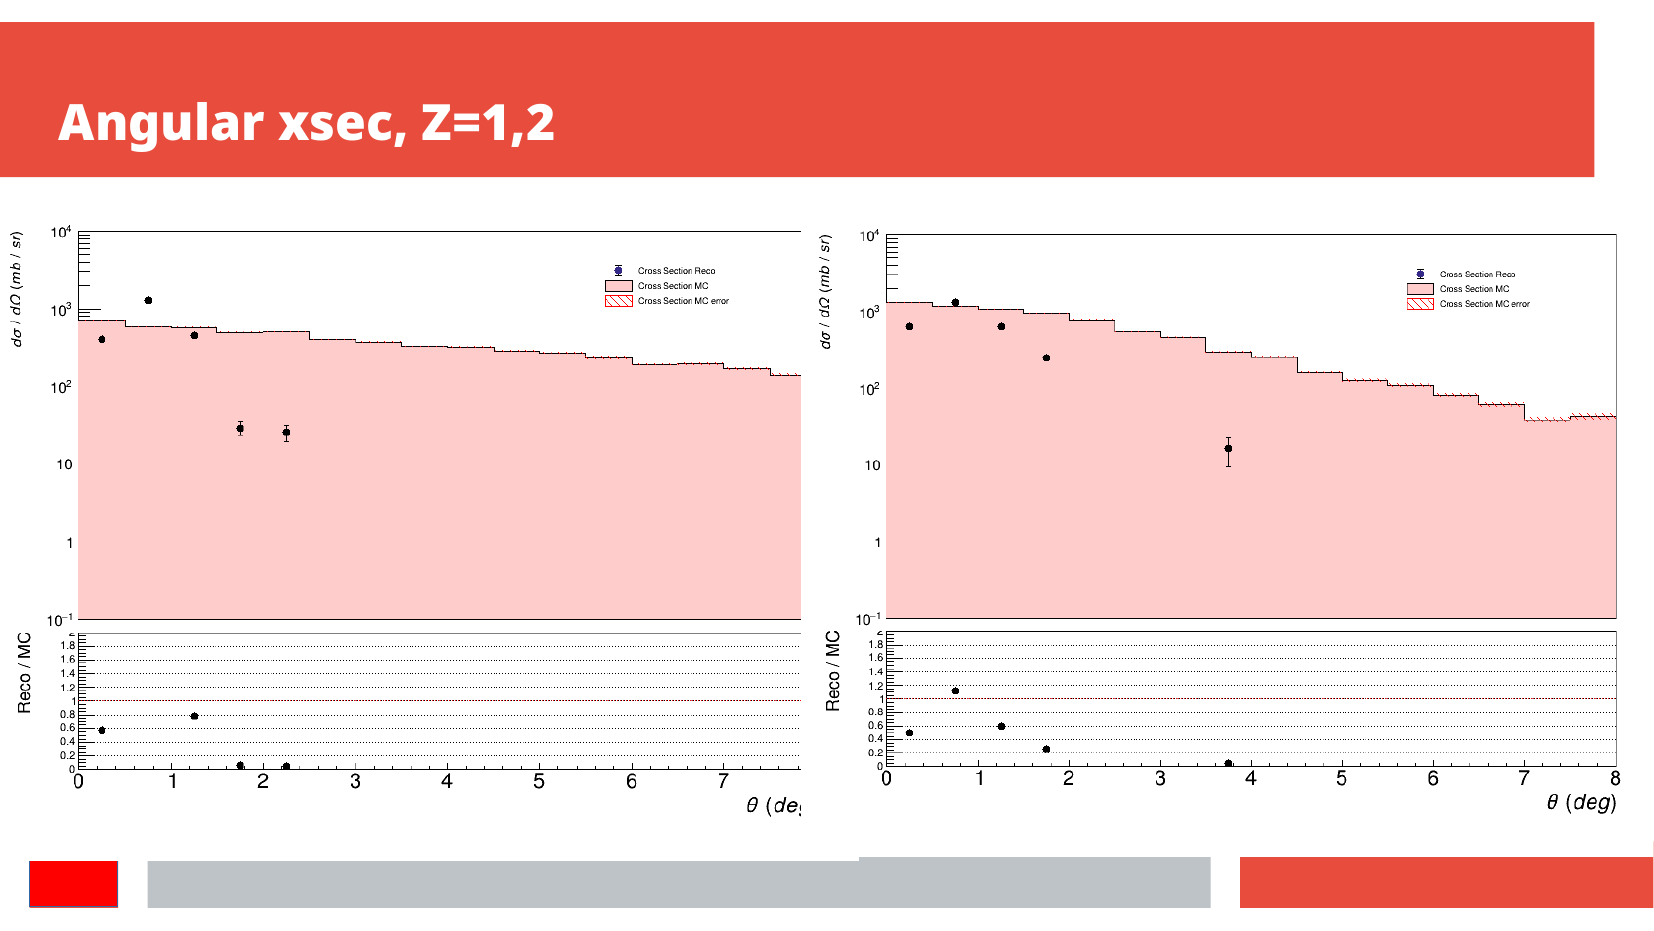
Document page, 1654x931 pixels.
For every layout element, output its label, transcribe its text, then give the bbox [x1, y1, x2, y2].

title Angular xsec, Z=1,2 [59, 44, 1595, 156]
text_box [29, 861, 118, 907]
picture [0, 208, 1654, 861]
